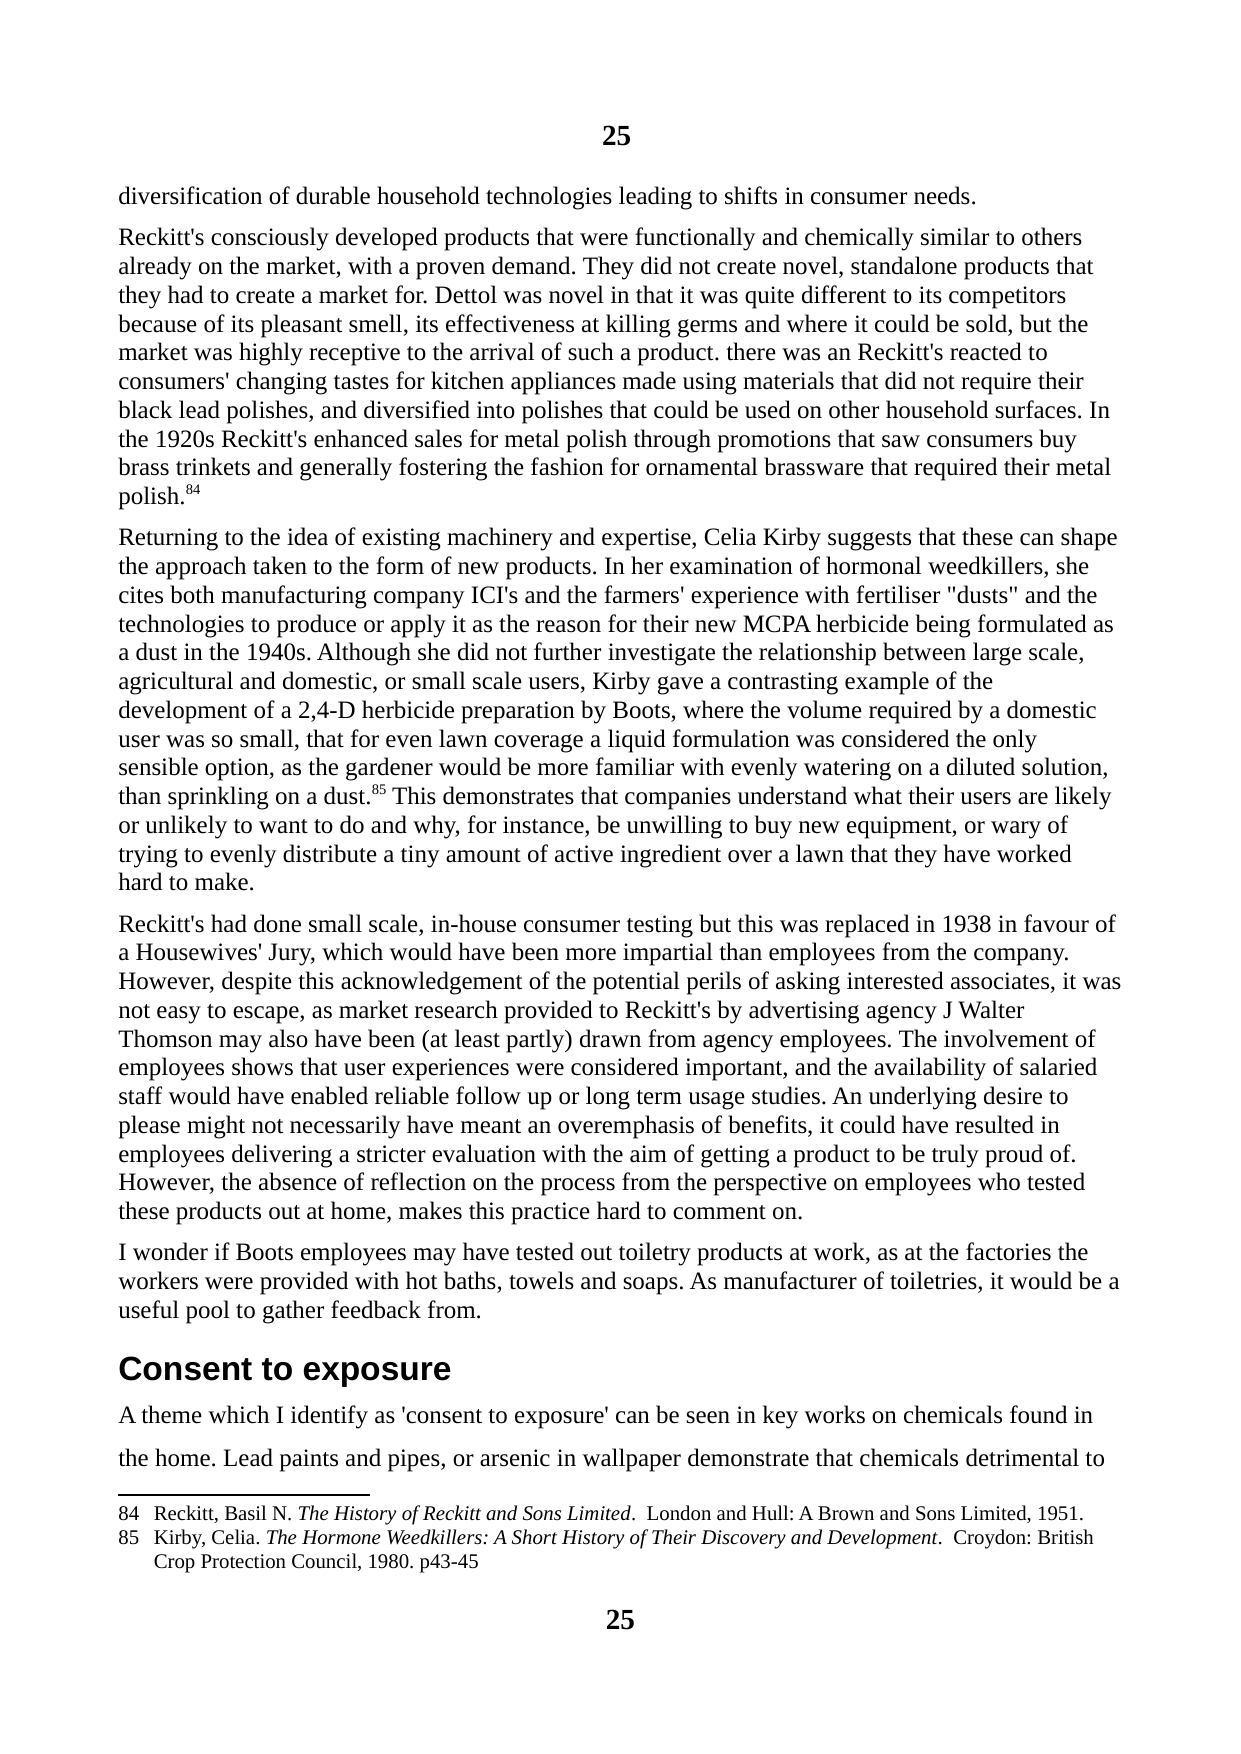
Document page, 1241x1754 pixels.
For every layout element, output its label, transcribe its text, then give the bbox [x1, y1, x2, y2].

subtitle Consent to exposure [118, 1349, 1122, 1387]
text I wonder if Boots employees may have tested out toiletry products at work, as at the factories the workers were provided with hot baths, towels and soaps. As manufacturer of toiletries, it would be a useful pool to gather feedback from. [118, 1237, 1122, 1324]
text Reckitt's had done small scale, in-house consumer testing but this was replaced in 1938 in favour of a Housewives' Jury, which would have been more impartial than employees from the company. However, despite this acknowledgement of the potential perils of asking interested associates, it was not easy to escape, as market research provided to Reckitt's by advertising agency J Walter Thomson may also have been (at least partly) drawn from agency employees. The involvement of employees shows that user experiences were considered important, and the availability of salaried staff would have enabled reliable follow up or long term usage studies. An underlying desire to please might not necessarily have meant an overemphasis of benefits, it could have resulted in employees delivering a stricter evaluation with the aim of getting a product to be truly proud of. However, the absence of reflection on the process from the perspective on employees who tested these products out at home, makes this practice hard to comment on. [118, 909, 1122, 1225]
text Reckitt, Basil N. The History of Reckitt and Sons Limited. London and Hull: A Brown and Sons Limited, 1951. [118, 1501, 1122, 1525]
text Reckitt's consciously developed products that were functionally and chemically similar to others already on the market, with a proven demand. They did not create novel, standalone products that they had to create a market for. Dettol was novel in that it was quite different to its competitors because of its pleasant smell, its effectiveness at killing germs and where it could be sold, but the market was highly receptive to the arrival of such a product. there was an Reckitt's reacted to consumers' changing tastes for kitchen appliances made using materials that did not require their black lead polishes, and diversified into polishes that could be used on other household surfaces. In the 1920s Reckitt's enhanced sales for metal polish through promotions that saw consumers buy brass trinkets and generally fostering the fashion for ornamental brassware that required their metal polish. [118, 222, 1122, 510]
text Kirby, Celia. The Hormone Weedkillers: A Short History of Their Discovery and Development. Croydon: British Crop Protection Council, 1980. p43-45 [118, 1525, 1122, 1573]
text diversification of durable household technologies leading to shifts in consumer needs. [118, 181, 1122, 210]
text Returning to the idea of existing machinery and expertise, Celia Kirby suggests that these can shape the approach taken to the form of new products. In her examination of hormonal weedkillers, she cites both manufacturing company ICI's and the farmers' experience with fertiliser "dusts" and the technologies to produce or apply it as the reason for their new MCPA herbicide being formulated as a dust in the 1940s. Although she did not further investigate the relationship between large scale, agricultural and domestic, or small scale users, Kirby gave a contrasting example of the development of a 2,4-D herbicide preparation by Boots, where the volume required by a domestic user was so small, that for even lawn coverage a liquid formulation was considered the only sensible option, as the gardener would be more familiar with evenly watering on a diluted solution, than sprinkling on a dust. This demonstrates that companies understand what their users are likely or unlikely to want to do and why, for instance, be unwilling to buy new equipment, or wary of trying to evenly distribute a tiny amount of active ingredient over a lawn that they have worked hard to make. [118, 522, 1122, 896]
text A theme which I identify as 'consent to exposure' can be seen in key works on chemicals found in the home. Lead paints and pipes, or arsenic in wallpaper demonstrate that chemicals detrimental to [118, 1400, 1122, 1472]
